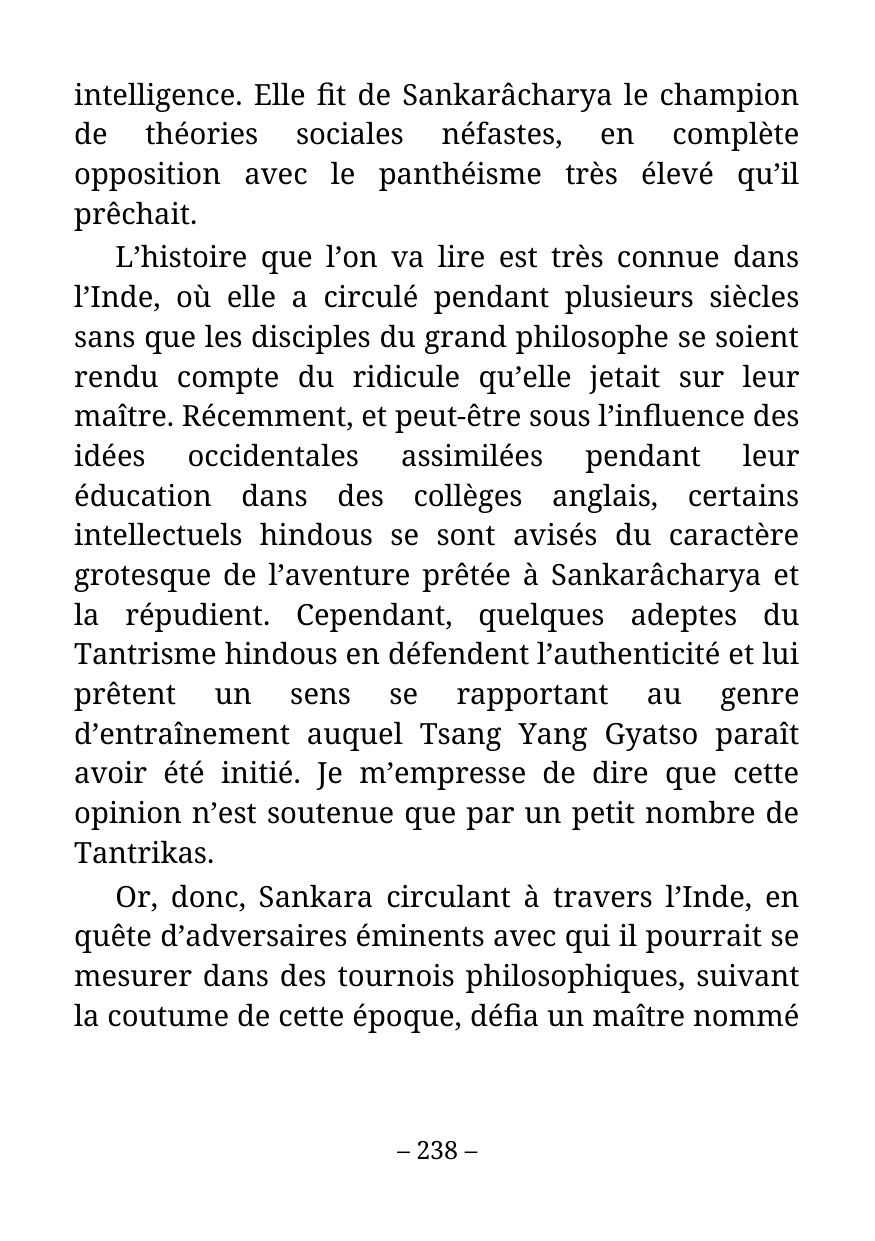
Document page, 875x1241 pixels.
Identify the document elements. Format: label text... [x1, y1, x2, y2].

text intelligence. Elle fit de Sankarâcharya le champion de théories sociales néfastes, en complète opposition avec le panthéisme très élevé qu’il prêchait. [74, 74, 800, 233]
text Or, donc, Sankara circulant à travers l’Inde, en quête d’adversaires éminents avec qui il pourrait se mesurer dans des tournois philosophiques, suivant la coutume de cette époque, défia un maître nommé [74, 876, 800, 1035]
text L’histoire que l’on va lire est très connue dans l’Inde, où elle a circulé pendant plusieurs siècles sans que les disciples du grand philosophe se soient rendu compte du ridicule qu’elle jetait sur leur maître. Récemment, et peut-être sous l’influence des idées occidentales assimilées pendant leur éducation dans des collèges anglais, certains intellectuels hindous se sont avisés du caractère grotesque de l’aventure prêtée à Sankarâcharya et la répudient. Cependant, quelques adeptes du Tantrisme hindous en défendent l’authenticité et lui prêtent un sens se rapportant au genre d’entraînement auquel Tsang Yang Gyatso paraît avoir été initié. Je m’empresse de dire que cette opinion n’est soutenue que par un petit nombre de Tantrikas. [74, 237, 800, 872]
